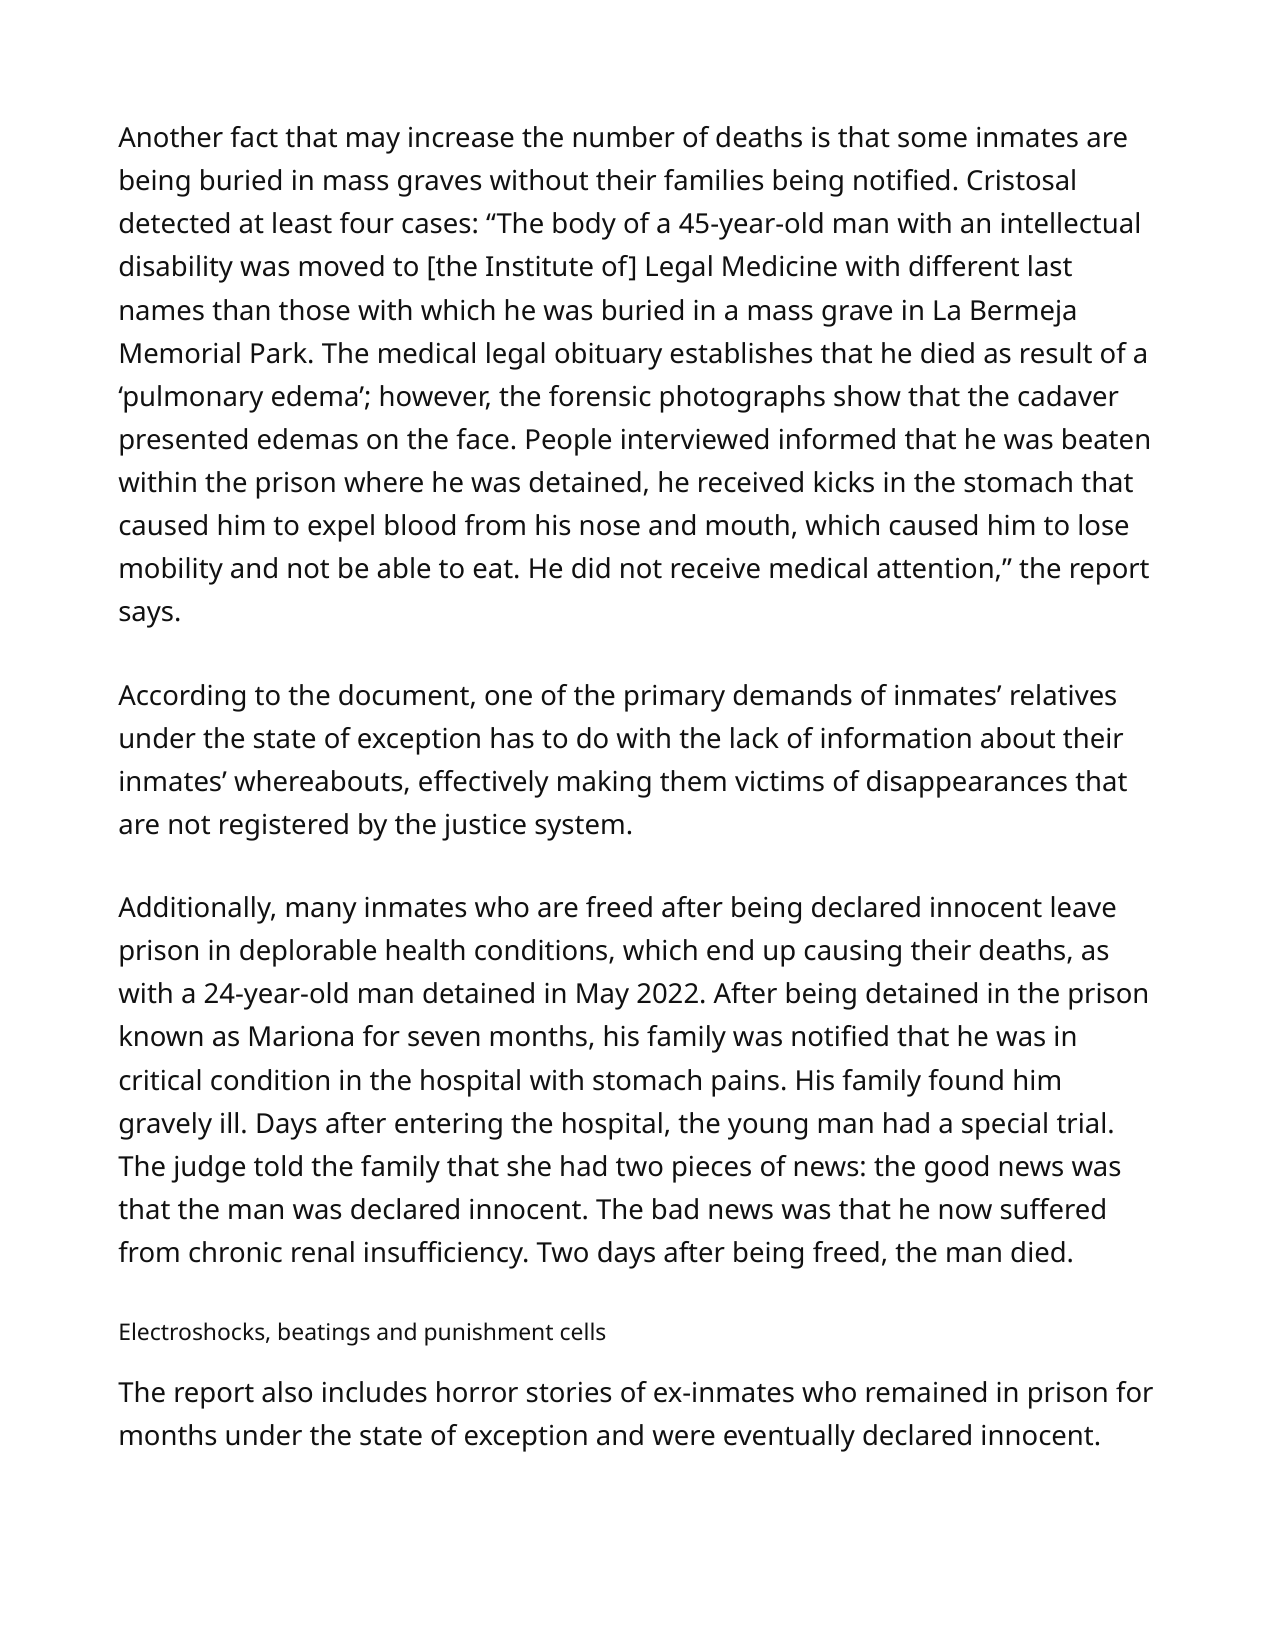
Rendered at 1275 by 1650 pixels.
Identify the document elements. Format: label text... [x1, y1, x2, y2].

text Another fact that may increase the number of deaths is that some inmates are being buried in mass graves without their families being notified. Cristosal detected at least four cases: “The body of a 45-year-old man with an intellectual disability was moved to [the Institute of] Legal Medicine with different last names than those with which he was buried in a mass grave in La Bermeja Memorial Park. The medical legal obituary establishes that he died as result of a ‘pulmonary edema’; however, the forensic photographs show that the cadaver presented edemas on the face. People interviewed informed that he was beaten within the prison where he was detained, he received kicks in the stomach that caused him to expel blood from his nose and mouth, which caused him to lose mobility and not be able to eat. He did not receive medical attention,” the report says. [118, 118, 1157, 630]
text The report also includes horror stories of ex-inmates who remained in prison for months under the state of exception and were eventually declared innocent. [118, 1373, 1157, 1453]
text Additionally, many inmates who are freed after being declared innocent leave prison in deplorable health conditions, which end up causing their deaths, as with a 24-year-old man detained in May 2022. After being detained in the prison known as Mariona for seven months, his family was notified that he was in critical condition in the hospital with stomach pains. His family found him gravely ill. Days after entering the hospital, the young man had a special trial. The judge told the family that she had two pieces of news: the good news was that the man was declared innocent. The bad news was that he now suffered from chronic renal insufficiency. Two days after being freed, the man died. [118, 888, 1157, 1271]
text According to the document, one of the primary demands of inmates’ relatives under the state of exception has to do with the lack of information about their inmates’ whereabouts, effectively making them victims of disappearances that are not registered by the justice system. [118, 676, 1157, 842]
subtitle Electroshocks, beatings and punishment cells [118, 1316, 1157, 1347]
